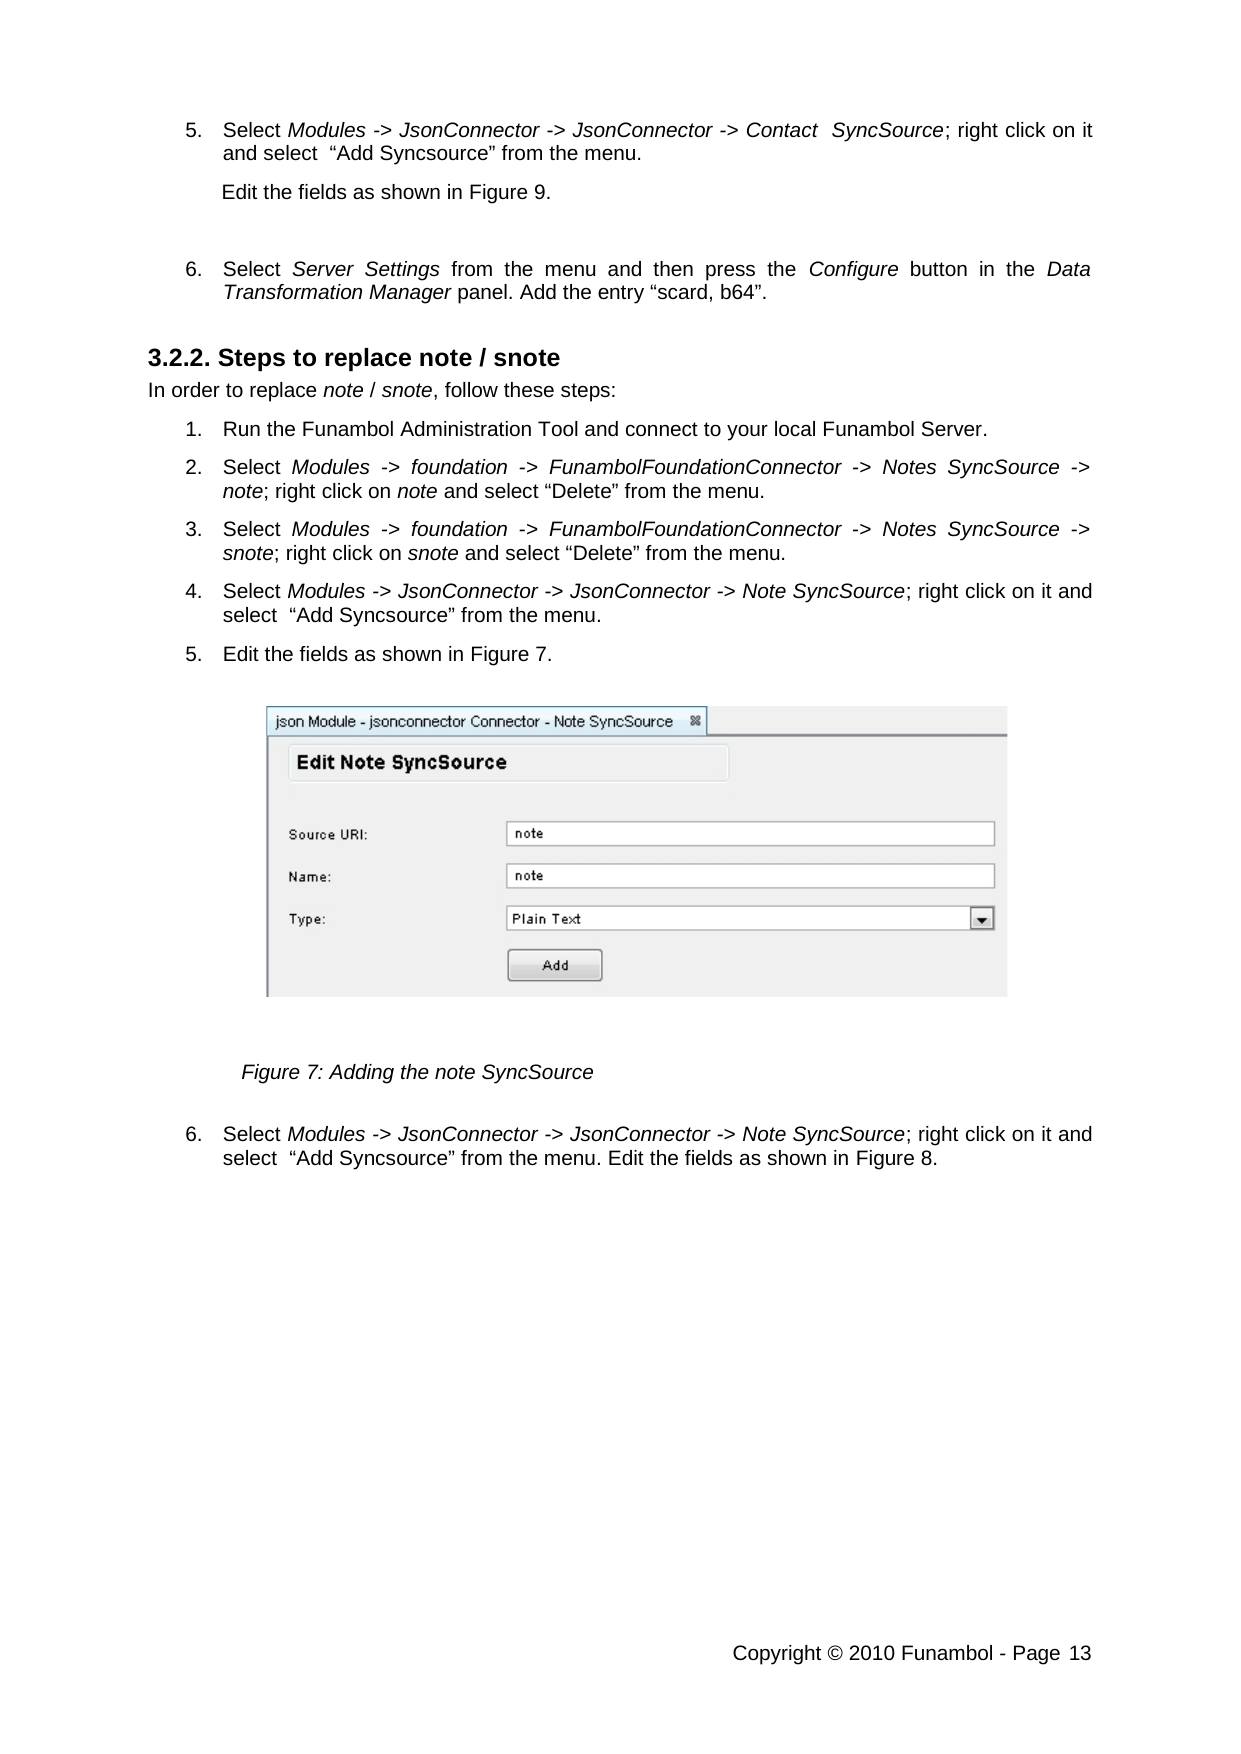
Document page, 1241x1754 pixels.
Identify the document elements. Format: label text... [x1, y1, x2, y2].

picture [266, 706, 1008, 997]
list Select Modules -> foundation -> FunambolFoundationConnector -> Notes SyncSource -> snote; right click on snote and select “Delete” from the menu. [185, 518, 1093, 565]
list Figure 10: Adding the note SyncSource [241, 1060, 1029, 1084]
subtitle Steps to replace note / snote [148, 344, 1093, 372]
list Select Modules -> JsonConnector -> JsonConnector -> Note SyncSource; right click on it and select “Add Syncsource” from the menu. Edit the fields as shown in Figure 11. [185, 1057, 1093, 1170]
list Edit the fields as shown in Figure 10. [185, 642, 1093, 666]
list Select Modules -> JsonConnector -> JsonConnector -> Contact SyncSource; right click on it and select “Add Syncsource” from the menu. [185, 118, 1093, 165]
text Edit the fields as shown in Figure 9. [221, 180, 1093, 204]
list Run the Funambol Administration Tool and connect to your local Funambol Server. [185, 417, 1093, 441]
list Select Server Settings from the menu and then press the Configure button in the Data Transformation Manager panel. Add the entry “scard, b64”. [185, 257, 1093, 304]
list Select Modules -> foundation -> FunambolFoundationConnector -> Notes SyncSource -> note; right click on note and select “Delete” from the menu. [185, 456, 1093, 503]
list Select Modules -> JsonConnector -> JsonConnector -> Note SyncSource; right click on it and select “Add Syncsource” from the menu. [185, 580, 1093, 627]
text In order to replace note / snote, follow these steps: [148, 379, 1093, 402]
